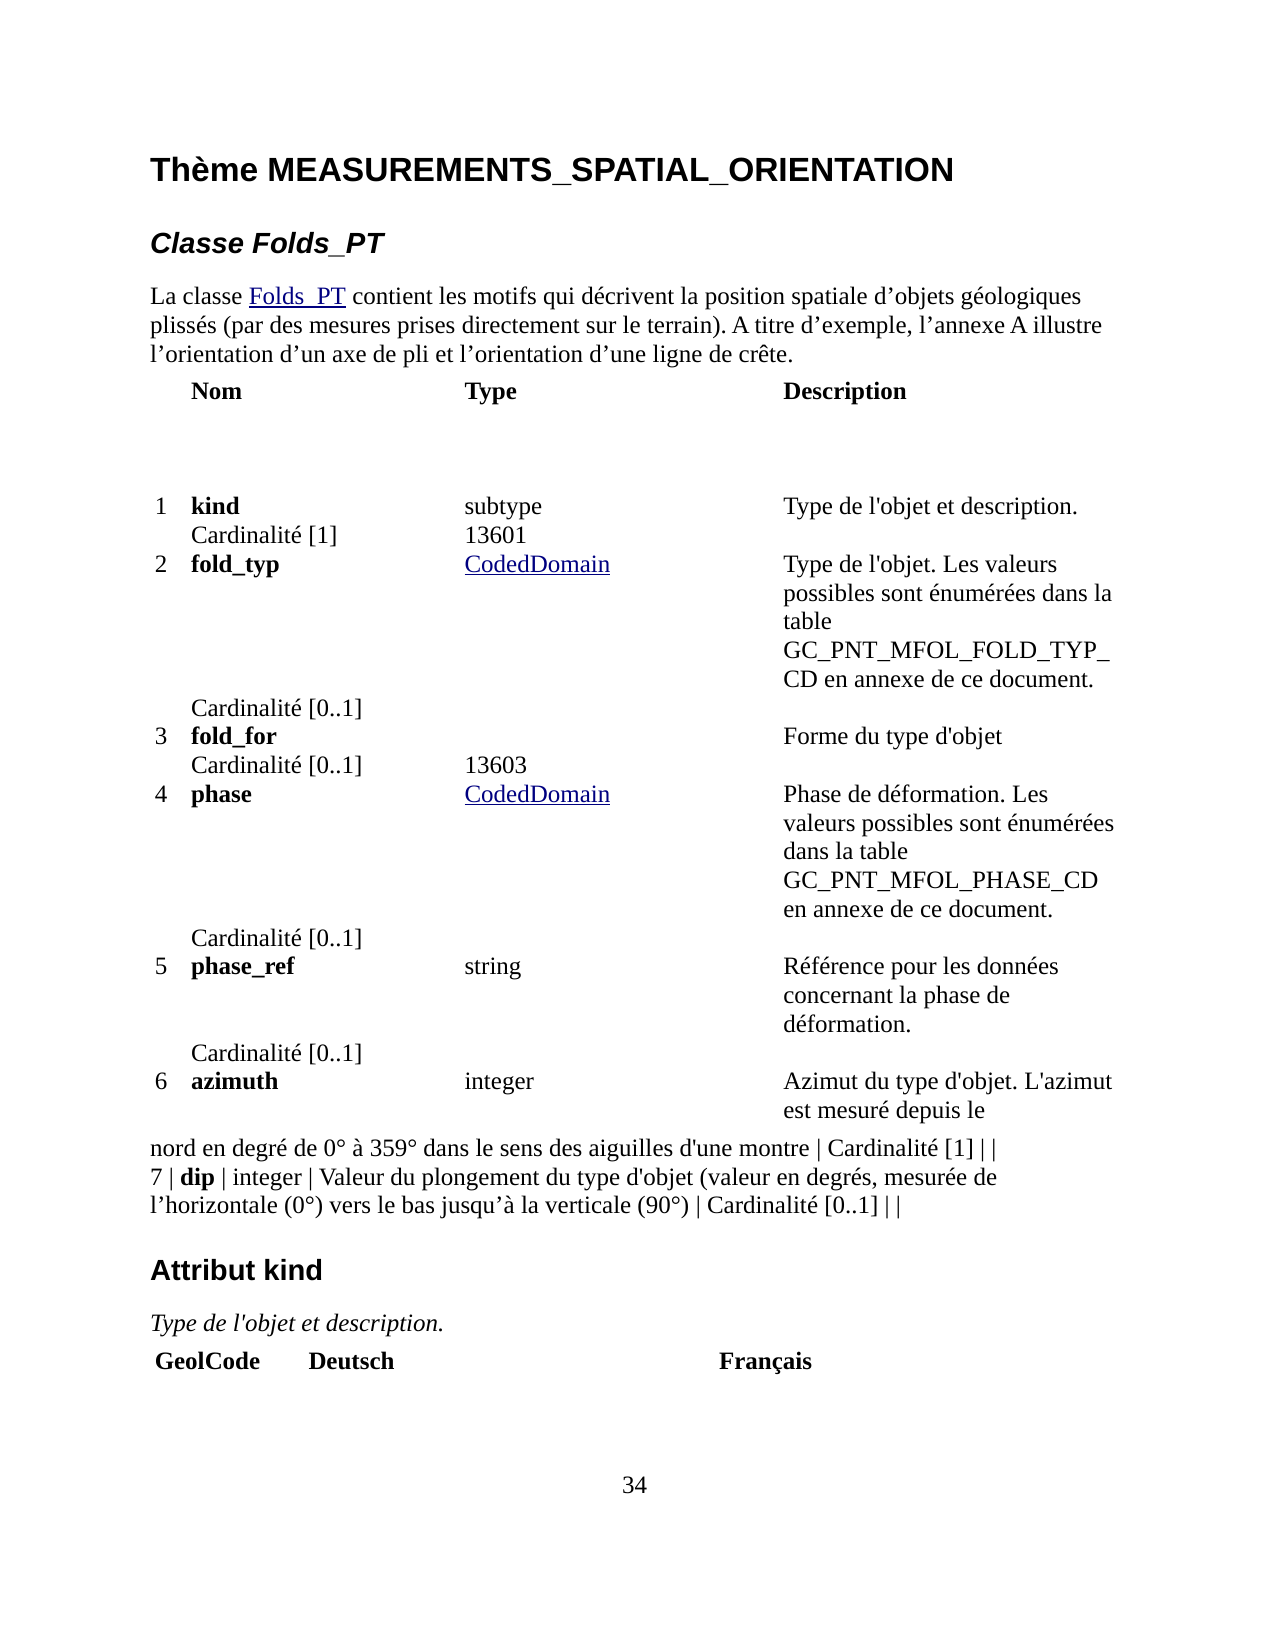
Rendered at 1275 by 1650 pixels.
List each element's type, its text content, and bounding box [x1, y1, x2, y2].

table_cell [460, 721, 779, 750]
table_cell [150, 923, 186, 951]
table_cell 3 [150, 721, 186, 750]
table_cell 13601 [460, 520, 779, 549]
table_cell [779, 750, 1125, 779]
table_cell Type de l'objet. Les valeurs possibles sont énumérées dans la table GC_PNT_MFOL_FOLD_TYP_CD en annexe de ce document. [779, 549, 1125, 693]
table_cell [460, 693, 779, 721]
table_cell 6 [150, 1066, 186, 1124]
table_cell string [460, 951, 779, 1038]
subtitle Thème MEASUREMENTS_SPATIAL_ORIENTATION [150, 150, 1125, 189]
table_cell Type de l'objet et description. [779, 491, 1125, 520]
table_cell [460, 1038, 779, 1066]
table_cell [779, 1038, 1125, 1066]
table_header Nom [186, 376, 460, 491]
table_cell [779, 520, 1125, 549]
table_cell phase [186, 779, 460, 923]
subtitle Attribut kind [150, 1253, 1125, 1287]
table_cell Forme du type d'objet [779, 721, 1125, 750]
table_cell fold_typ [186, 549, 460, 693]
table_header [150, 376, 186, 491]
table_cell [779, 923, 1125, 951]
table_header GeolCode [150, 1346, 304, 1374]
table_cell azimuth [186, 1066, 460, 1124]
table_cell [150, 693, 186, 721]
table_cell fold_for [186, 721, 460, 750]
table_cell 5 [150, 951, 186, 1038]
table_cell Référence pour les données concernant la phase de déformation. [779, 951, 1125, 1038]
text nord en degré de 0° à 359° dans le sens des aiguilles d'une montre | Cardinalité [1] | | 7 | dip | integer | Valeur du plongement du type d'objet (valeur en degrés, mesurée de l’horizontale (0°) vers le bas jusqu’à la verticale (90°) | Cardinalité [0..1] | | [150, 1133, 1125, 1219]
table_cell [460, 923, 779, 951]
table_cell [779, 693, 1125, 721]
table_cell Azimut du type d'objet. L'azimut est mesuré depuis le [779, 1066, 1125, 1124]
table_cell Cardinalité [0..1] [186, 923, 460, 951]
table_cell Cardinalité [1] [186, 520, 460, 549]
table_cell CodedDomain [460, 779, 779, 923]
table_cell Cardinalité [0..1] [186, 1038, 460, 1066]
table_cell 4 [150, 779, 186, 923]
text La classe Folds_PT contient les motifs qui décrivent la position spatiale d’objets géologiques plissés (par des mesures prises directement sur le terrain). A titre d’exemple, l’annexe A illustre l’orientation d’un axe de pli et l’orientation d’une ligne de crête. [150, 281, 1125, 367]
table_header Français [714, 1346, 1125, 1374]
table_cell subtype [460, 491, 779, 520]
table_cell Phase de déformation. Les valeurs possibles sont énumérées dans la table GC_PNT_MFOL_PHASE_CD en annexe de ce document. [779, 779, 1125, 923]
table_header Description [779, 376, 1125, 491]
subtitle Classe Folds_PT [150, 226, 1125, 260]
table_cell [150, 520, 186, 549]
table_cell [150, 1038, 186, 1066]
table_cell phase_ref [186, 951, 460, 1038]
table_cell 13603 [460, 750, 779, 779]
table_cell 1 [150, 491, 186, 520]
table_cell integer [460, 1066, 779, 1124]
table_header Type [460, 376, 779, 491]
table_cell [150, 750, 186, 779]
text Type de l'objet et description. [150, 1308, 1125, 1337]
table_cell Cardinalité [0..1] [186, 693, 460, 721]
table_header Deutsch [304, 1346, 714, 1374]
table_cell kind [186, 491, 460, 520]
table_cell 2 [150, 549, 186, 693]
table_cell Cardinalité [0..1] [186, 750, 460, 779]
table_cell CodedDomain [460, 549, 779, 693]
